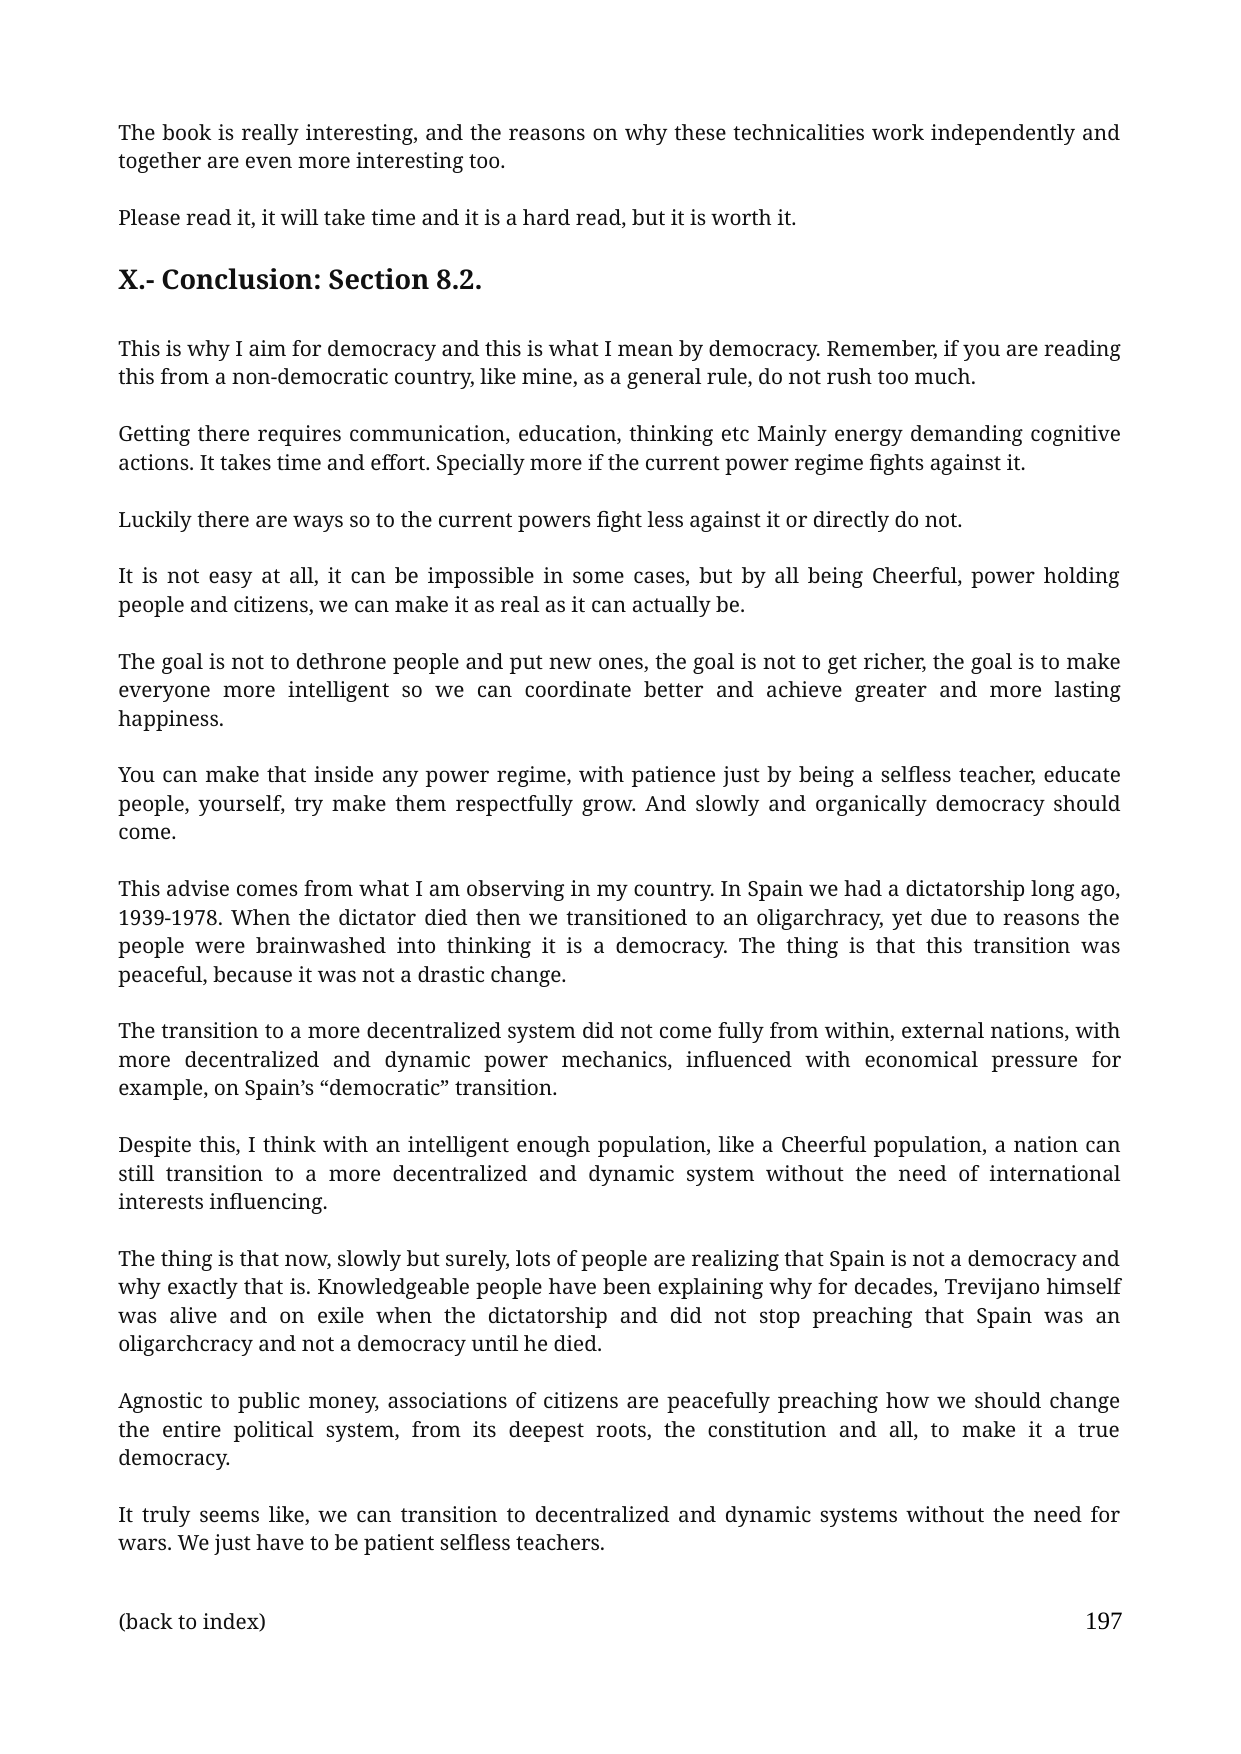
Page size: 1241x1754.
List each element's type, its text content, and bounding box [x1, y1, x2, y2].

text Luckily there are ways so to the current powers fight less against it or directly do not. [118, 505, 1122, 533]
text The book is really interesting, and the reasons on why these technicalities work independently and together are even more interesting too. [118, 118, 1122, 175]
text X.- Conclusion: Section 8.2. [118, 260, 1122, 297]
text Agnostic to public money, associations of citizens are peacefully preaching how we should change the entire political system, from its deepest roots, the constitution and all, to make it a true democracy. [118, 1386, 1122, 1472]
text Please read it, it will take time and it is a hard read, but it is worth it. [118, 203, 1122, 232]
text It truly seems like, we can transition to decentralized and dynamic systems without the need for wars. We just have to be patient selfless teachers. [118, 1500, 1122, 1557]
text This is why I aim for democracy and this is what I mean by democracy. Remember, if you are reading this from a non-democratic country, like mine, as a general rule, do not rush too much. [118, 334, 1122, 391]
text This advise comes from what I am observing in my country. In Spain we had a dictatorship long ago, 1939-1978. When the dictator died then we transitioned to an oligarchracy, yet due to reasons the people were brainwashed into thinking it is a democracy. The thing is that this transition was peaceful, because it was not a drastic change. [118, 874, 1122, 988]
text The thing is that now, slowly but surely, lots of people are realizing that Spain is not a democracy and why exactly that is. Knowledgeable people have been explaining why for decades, Trevijano himself was alive and on exile when the dictatorship and did not stop preaching that Spain was an oligarchcracy and not a democracy until he died. [118, 1244, 1122, 1358]
text The transition to a more decentralized system did not come fully from within, external nations, with more decentralized and dynamic power mechanics, influenced with economical pressure for example, on Spain’s “democratic” transition. [118, 1017, 1122, 1102]
text The goal is not to dethrone people and put new ones, the goal is not to get richer, the goal is to make everyone more intelligent so we can coordinate better and achieve greater and more lasting happiness. [118, 647, 1122, 732]
text Despite this, I think with an intelligent enough population, like a Cheerful population, a nation can still transition to a more decentralized and dynamic system without the need of international interests influencing. [118, 1130, 1122, 1216]
text Getting there requires communication, education, thinking etc Mainly energy demanding cognitive actions. It takes time and effort. Specially more if the current power regime fights against it. [118, 419, 1122, 476]
text You can make that inside any power regime, with patience just by being a selfless teacher, educate people, yourself, try make them respectfully grow. And slowly and organically democracy should come. [118, 761, 1122, 846]
text It is not easy at all, it can be impossible in some cases, but by all being Cheerful, power holding people and citizens, we can make it as real as it can actually be. [118, 562, 1122, 618]
